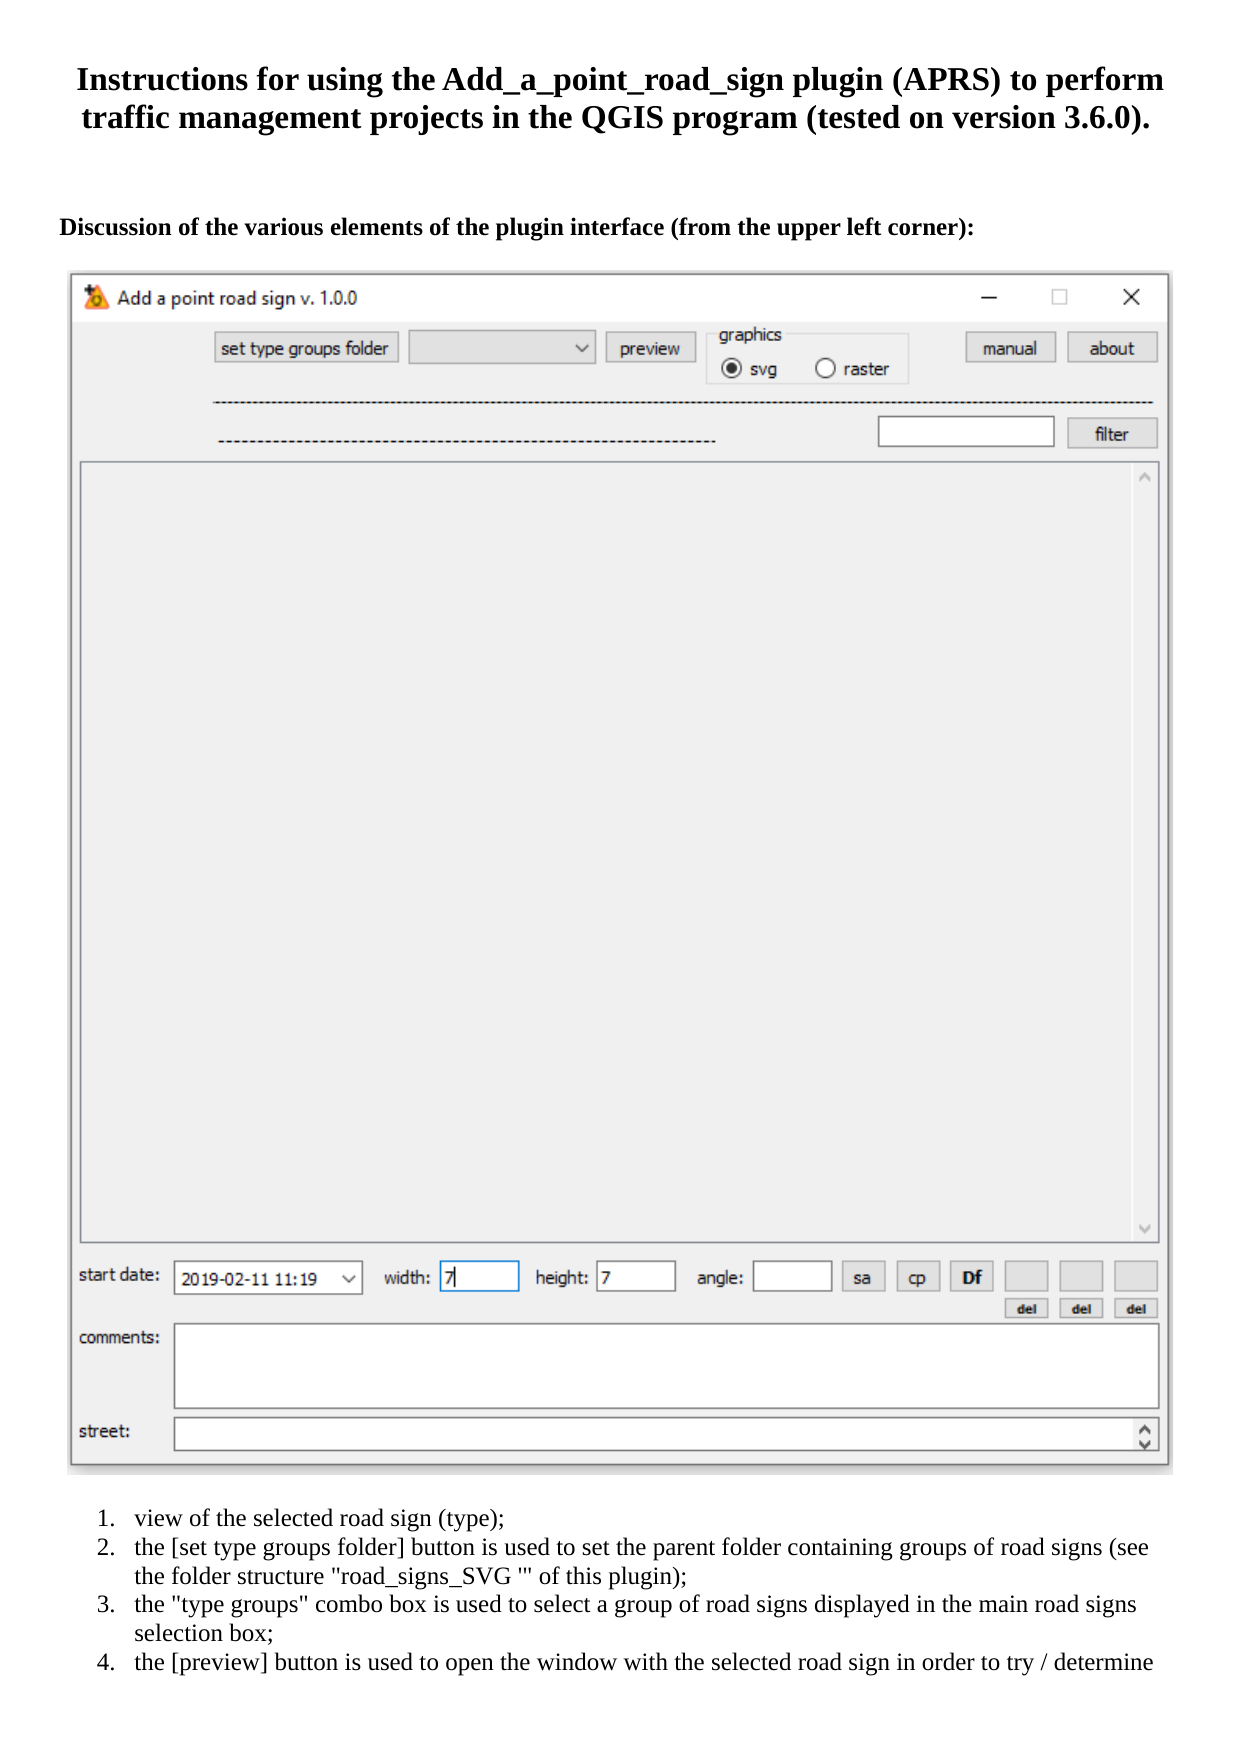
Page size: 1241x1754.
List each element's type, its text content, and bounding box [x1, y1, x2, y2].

list view of the selected road sign (type); [97, 1503, 1181, 1532]
list the "type groups" combo box is used to select a group of road signs displayed in the main road signs selection box; [97, 1589, 1181, 1647]
list the [preview] button is used to open the window with the selected road sign in order to try / determine [97, 1647, 1181, 1676]
text Instructions for using the Add_a_point_road_sign plugin (APRS) to perform traffic management projects in the QGIS program (tested on version 3.6.0). [59, 59, 1181, 136]
list the [set type groups folder] button is used to set the parent folder containing groups of road signs (see the folder structure "road_signs_SVG '" of this plugin); [97, 1532, 1181, 1589]
picture [67, 270, 1174, 1475]
text Discussion of the various elements of the plugin interface (from the upper left corner): [59, 212, 1181, 241]
